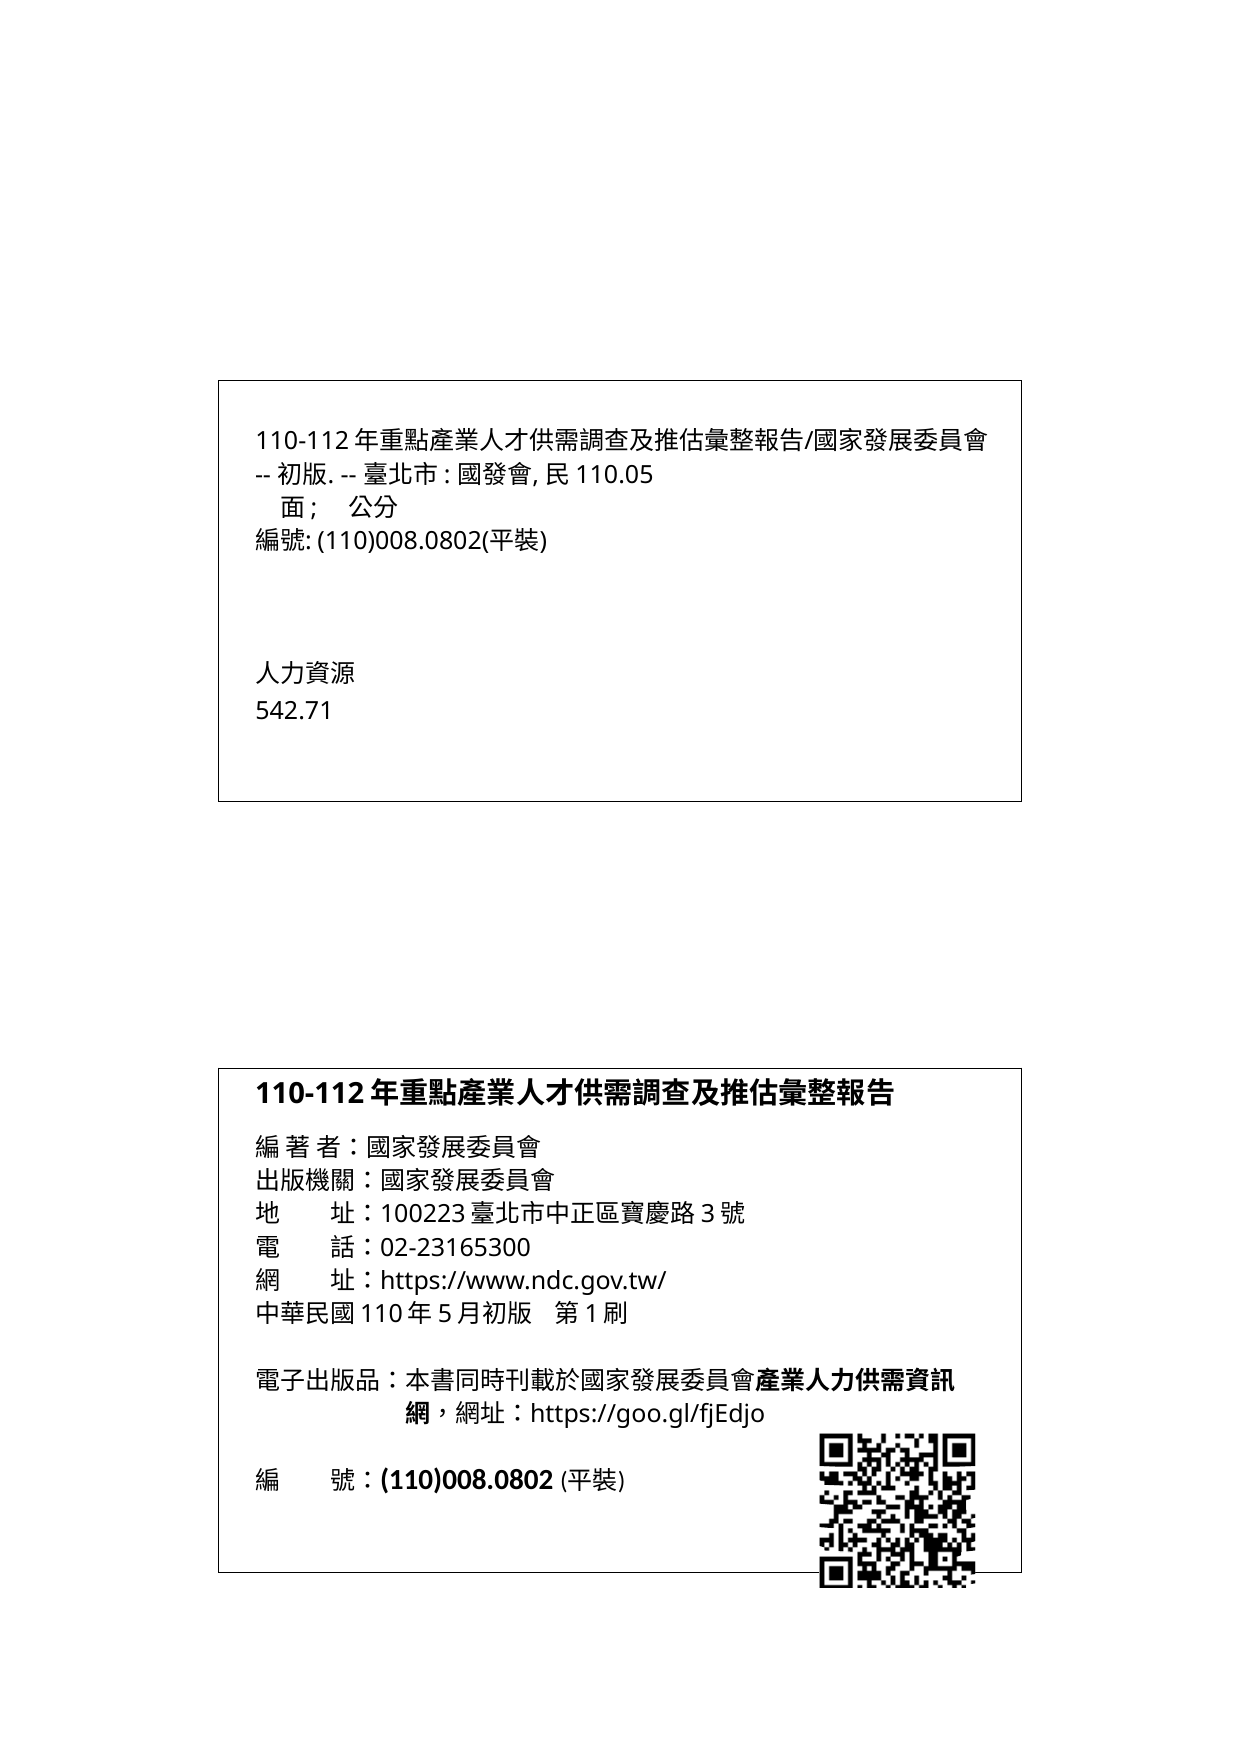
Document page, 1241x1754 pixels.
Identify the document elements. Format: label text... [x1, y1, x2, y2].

table_header 110-112年重點產業人才供需調查及推估彙整報告/國家發展委員會 -- 初版. -- 臺北市 : 國發會, 民110.05 面 ; 公分 編號: (110)008.0802(平裝) 人力資源 542.71 [219, 381, 1021, 801]
picture [819, 1431, 976, 1588]
table_header 110-112年重點產業人才供需調查及推估彙整報告 編 著 者：國家發展委員會 出版機關：國家發展委員會 地 址：100223臺北市中正區寶慶路3號 電 話：02-23165300 網 址：https://www.ndc.gov.tw/ 中華民國110年5月初版 第1刷 電子出版品：本書同時刊載於國家發展委員會產業人力供需資訊網，網址：https://goo.gl/fjEdjo 編 號：(110)008.0802 (平裝) [219, 1069, 1021, 1572]
